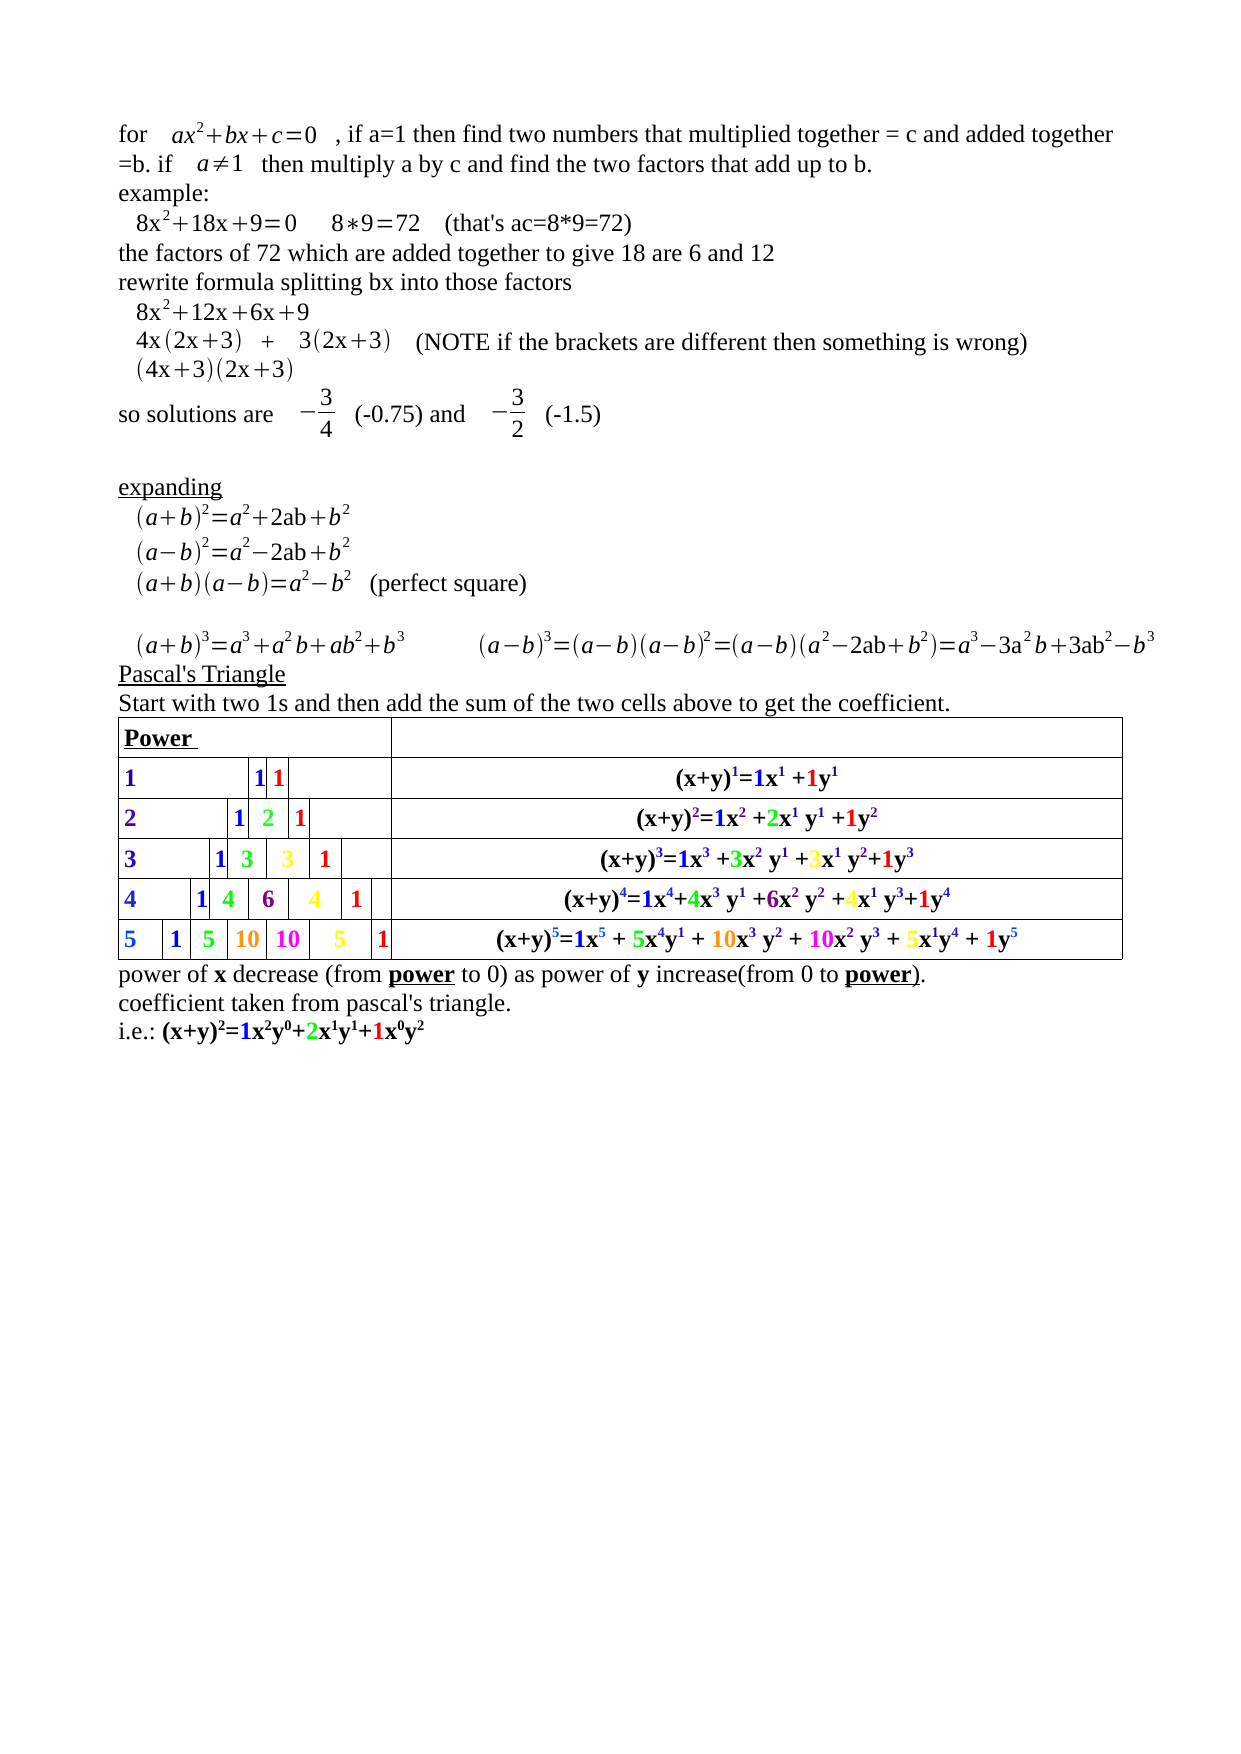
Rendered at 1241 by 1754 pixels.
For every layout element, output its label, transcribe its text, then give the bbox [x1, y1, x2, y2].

text coefficient taken from pascal's triangle. [118, 988, 1122, 1016]
text expanding [118, 472, 1122, 500]
table_cell 1 [249, 758, 266, 798]
table_cell 4 [289, 879, 341, 918]
table_cell 1 [372, 920, 391, 959]
table_header Power [119, 718, 391, 757]
table_cell 1 [210, 839, 227, 878]
text rewrite formula splitting bx into those factors [118, 267, 1122, 295]
table_cell 1 [289, 799, 309, 838]
table_cell [372, 879, 391, 918]
table_cell 5 [119, 920, 162, 959]
text example: [118, 178, 1122, 207]
table_cell 10 [228, 920, 266, 959]
table_cell (x+y)4=1x4+4x3 y1 +6x2 y2 +4x1 y3+1y4 [392, 879, 1122, 918]
table_cell 1 [228, 799, 248, 838]
table_header [392, 718, 1122, 757]
table_cell 4 [210, 879, 248, 918]
table_cell 1 [342, 879, 371, 918]
table_cell 2 [119, 799, 227, 838]
table_cell (x+y)1=1x1 +1y1 [392, 758, 1122, 798]
table_cell 3 [267, 839, 309, 878]
table_cell [289, 758, 391, 798]
table_cell 3 [119, 839, 209, 878]
table_cell 6 [249, 879, 288, 918]
text i.e.: (x+y)2=1x2y0+2x1y1+1x0y2 [118, 1016, 1122, 1045]
text power of x decrease (from power to 0) as power of y increase(from 0 to power). [118, 960, 1122, 988]
table_cell (x+y)5=1x5 + 5x4y1 + 10x3 y2 + 10x2 y3 + 5x1y4 + 1y5 [392, 920, 1122, 959]
table_cell [310, 799, 391, 838]
table_cell (x+y)2=1x2 +2x1 y1 +1y2 [392, 799, 1122, 838]
table_cell 2 [249, 799, 288, 838]
text Start with two 1s and then add the sum of the two cells above to get the coefficient. [118, 688, 1122, 717]
text + (NOTE if the brackets are different then something is wrong) [118, 327, 1122, 355]
text (that's ac=8*9=72) [118, 207, 1122, 238]
table_cell 1 [310, 839, 341, 878]
table_cell 4 [119, 879, 190, 918]
text for , if a=1 then find two numbers that multiplied together = c and added together =b. if then multiply a by c and find the two factors that add up to b. [118, 118, 1122, 178]
text so solutions are (-0.75) and (-1.5) [118, 384, 1122, 443]
table_cell 1 [119, 758, 248, 798]
table_cell 10 [267, 920, 309, 959]
table_cell 1 [163, 920, 190, 959]
table_cell 3 [228, 839, 266, 878]
table_cell 5 [310, 920, 371, 959]
text Pascal's Triangle [118, 659, 1122, 688]
table_cell 1 [267, 758, 288, 798]
table_cell [342, 839, 391, 878]
table_cell 1 [191, 879, 209, 918]
text the factors of 72 which are added together to give 18 are 6 and 12 [118, 238, 1122, 267]
table_cell 5 [191, 920, 227, 959]
text (perfect square) [118, 566, 1122, 598]
table_cell (x+y)3=1x3 +3x2 y1 +3x1 y2+1y3 [392, 839, 1122, 878]
